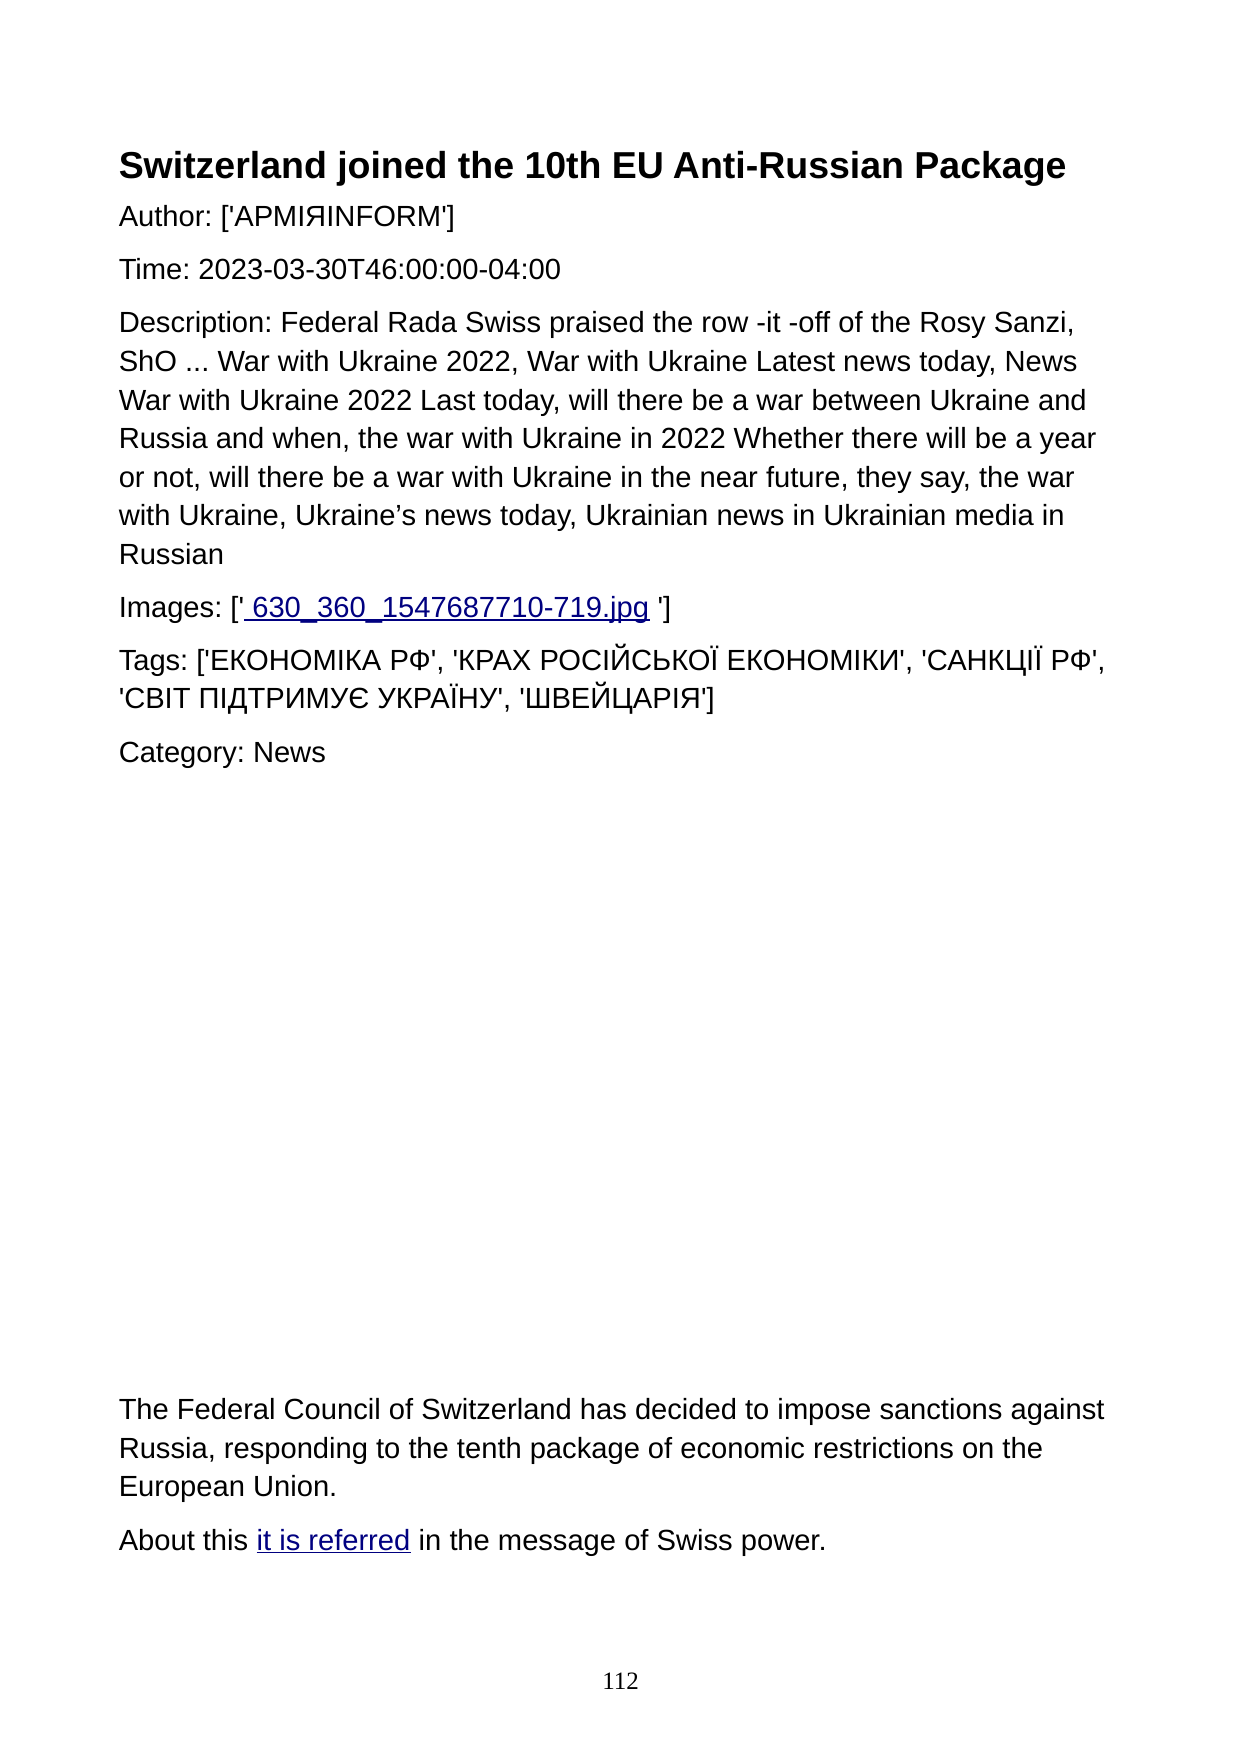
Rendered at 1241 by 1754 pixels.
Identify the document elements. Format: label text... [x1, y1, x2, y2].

subtitle Switzerland joined the 10th EU Anti-Russian Package [118, 143, 1122, 187]
text Tags: ['ЕКОНОМІКА РФ', 'КРАХ РОСІЙСЬКОЇ ЕКОНОМІКИ', 'САНКЦІЇ РФ', 'СВІТ ПІДТРИМУЄ УКРАЇНУ', 'ШВЕЙЦАРІЯ'] [118, 643, 1122, 715]
text The Federal Council of Switzerland has decided to impose sanctions against Russia, responding to the tenth package of economic restrictions on the European Union. [118, 788, 1122, 1503]
text About this it is referred in the message of Swiss power. [118, 1522, 1122, 1556]
text Images: [' 630_360_1547687710-719.jpg '] [118, 590, 1122, 623]
text Time: 2023-03-30T46:00:00-04:00 [118, 252, 1122, 286]
text Category: News [118, 734, 1122, 768]
text Author: ['АРМІЯINFORM'] [118, 199, 1122, 233]
text Description: Federal Rada Swiss praised the row -it -off of the Rosy Sanzi, ShO ... War with Ukraine 2022, War with Ukraine Latest news today, News War with Ukraine 2022 Last today, will there be a war between Ukraine and Russia and when, the war with Ukraine in 2022 Whether there will be a year or not, will there be a war with Ukraine in the near future, they say, the war with Ukraine, Ukraine’s news today, Ukrainian news in Ukrainian media in Russian [118, 305, 1122, 570]
